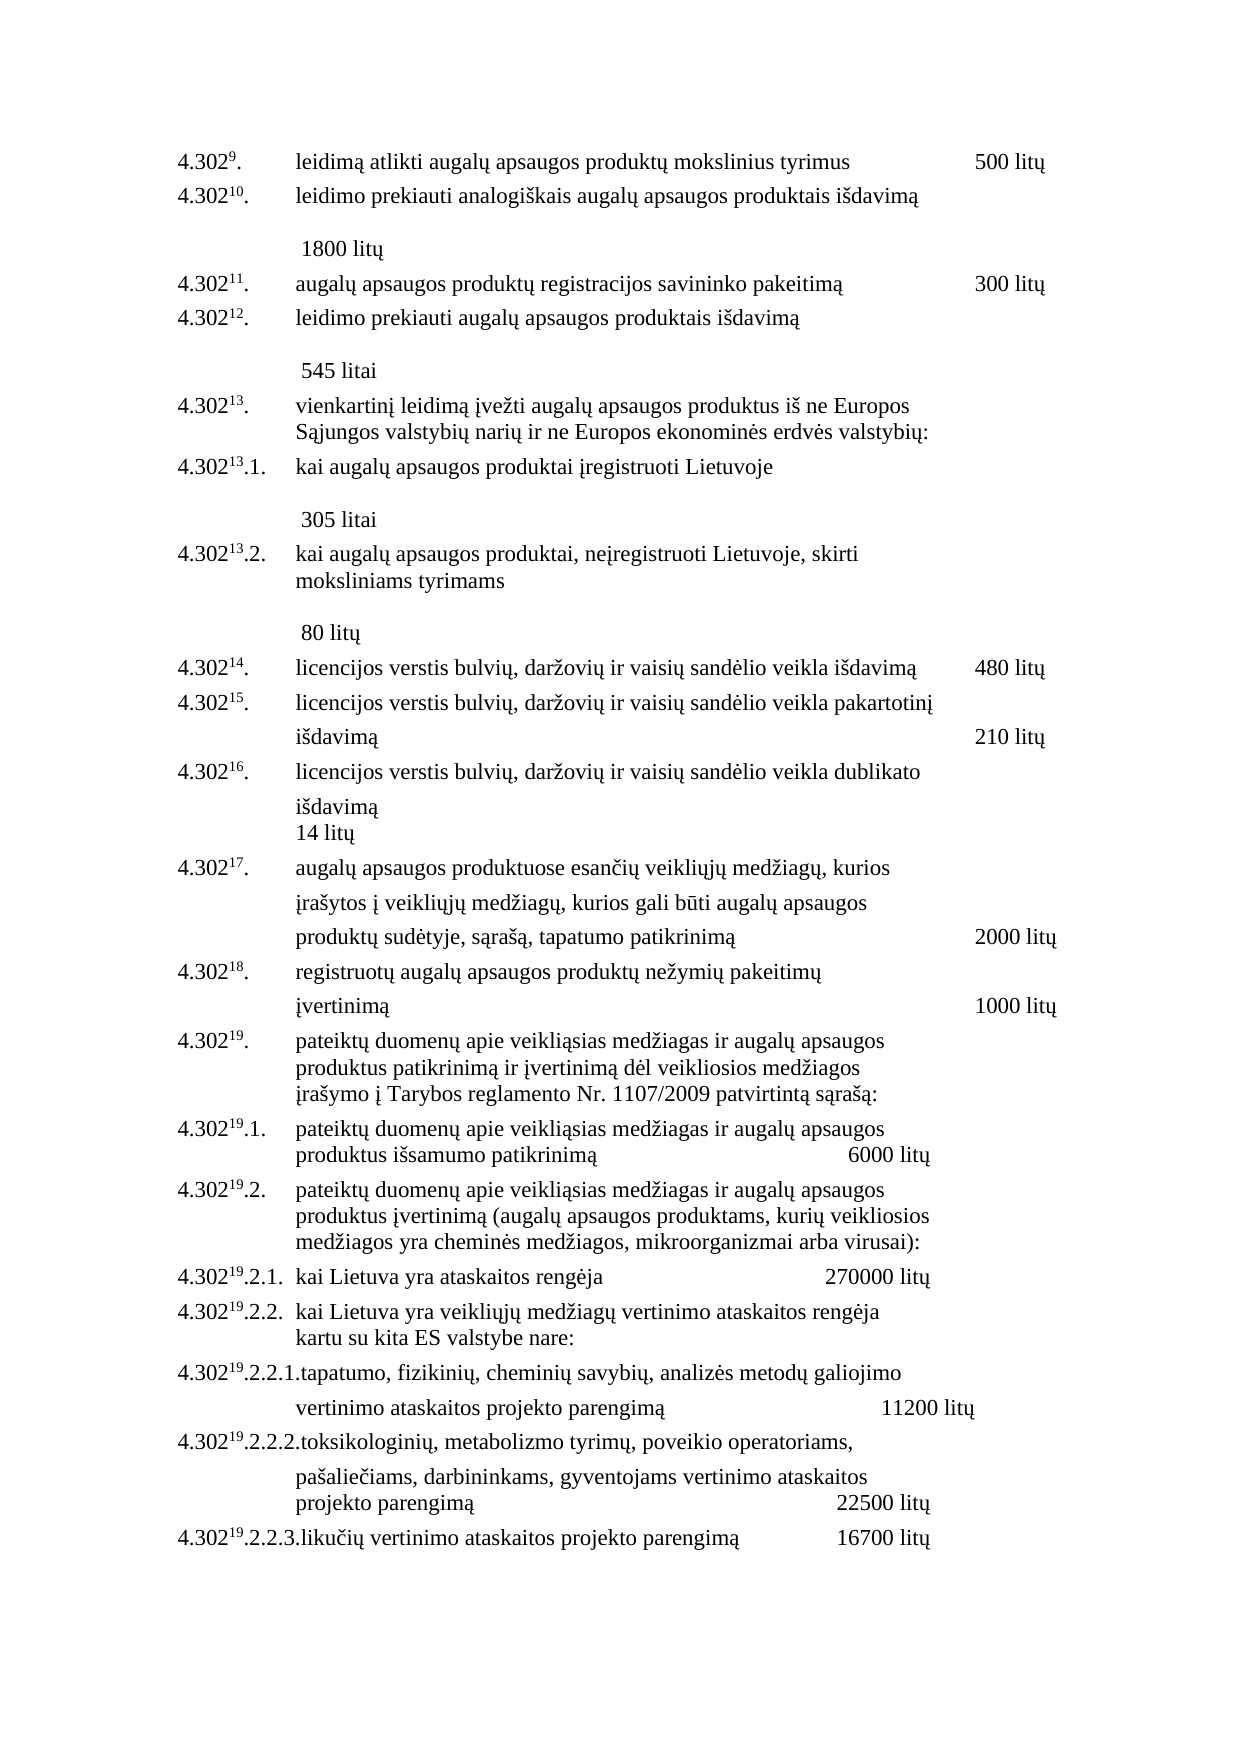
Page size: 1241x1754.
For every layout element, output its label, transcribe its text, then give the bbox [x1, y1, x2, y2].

text 4.30213. vienkartinį leidimą įvežti augalų apsaugos produktus iš ne Europos Sąjungos valstybių narių ir ne Europos ekonominės erdvės valstybių: [177, 392, 930, 444]
subtitle 4.30213.2. kai augalų apsaugos produktai, neįregistruoti Lietuvoje, skirti moksliniams tyrimams 80 litų [177, 540, 930, 646]
text išdavimą 210 litų [177, 723, 1093, 750]
text 4.30218. registruotų augalų apsaugos produktų nežymių pakeitimų [177, 958, 1122, 984]
text 4.30211. augalų apsaugos produktų registracijos savininko pakeitimą 300 litų [177, 270, 1122, 296]
subtitle 4.30219.2. pateiktų duomenų apie veikliąsias medžiagas ir augalų apsaugos produktus įvertinimą (augalų apsaugos produktams, kurių veikliosios medžiagos yra cheminės medžiagos, mikroorganizmai arba virusai): [177, 1176, 930, 1255]
text 4.3029. leidimą atlikti augalų apsaugos produktų mokslinius tyrimus 500 litų [177, 148, 1167, 174]
subtitle vertinimo ataskaitos projekto parengimą 11200 litų [177, 1393, 974, 1420]
text įrašytos į veikliųjų medžiagų, kurios gali būti augalų apsaugos [177, 888, 1122, 915]
text 4.30219. pateiktų duomenų apie veikliąsias medžiagas ir augalų apsaugos produktus patikrinimą ir įvertinimą dėl veikliosios medžiagos įrašymo į Tarybos reglamento Nr. 1107/2009 patvirtintą sąrašą: [177, 1027, 930, 1106]
subtitle 4.30219.2.2.1.tapatumo, fizikinių, cheminių savybių, analizės metodų galiojimo [177, 1359, 974, 1385]
text 4.30214. licencijos verstis bulvių, daržovių ir vaisių sandėlio veikla išdavimą 480 litų [177, 654, 1107, 680]
text 4.30219.2.1. kai Lietuva yra ataskaitos rengėja 270000 litų [177, 1263, 930, 1289]
subtitle 4.30219.2.2. kai Lietuva yra veikliųjų medžiagų vertinimo ataskaitos rengėja kartu su kita ES valstybe nare: [177, 1298, 930, 1351]
text 4.30215. licencijos verstis bulvių, daržovių ir vaisių sandėlio veikla pakartotinį [177, 689, 974, 715]
text įvertinimą 1000 litų [177, 993, 1122, 1019]
text 4.30212. leidimo prekiauti augalų apsaugos produktais išdavimą 545 litai [177, 304, 930, 383]
text produktų sudėtyje, sąrašą, tapatumo patikrinimą 2000 litų [177, 923, 1122, 949]
text 4.30210. leidimo prekiauti analogiškais augalų apsaugos produktais išdavimą 1800 litų [177, 182, 930, 261]
text 4.30213.1. kai augalų apsaugos produktai įregistruoti Lietuvoje 305 litai [177, 453, 930, 532]
text išdavimą 14 litų [177, 793, 945, 846]
text 4.30217. augalų apsaugos produktuose esančių veikliųjų medžiagų, kurios [177, 854, 1122, 880]
text 4.30216. licencijos verstis bulvių, daržovių ir vaisių sandėlio veikla dublikato [177, 758, 945, 784]
text 4.30219.2.2.3.likučių vertinimo ataskaitos projekto parengimą 16700 litų [177, 1524, 930, 1550]
subtitle 4.30219.1. pateiktų duomenų apie veikliąsias medžiagas ir augalų apsaugos produktus išsamumo patikrinimą 6000 litų [177, 1115, 930, 1167]
subtitle pašaliečiams, darbininkams, gyventojams vertinimo ataskaitos projekto parengimą 22500 litų [177, 1463, 930, 1516]
subtitle 4.30219.2.2.2.toksikologinių, metabolizmo tyrimų, poveikio operatoriams, [177, 1428, 930, 1454]
